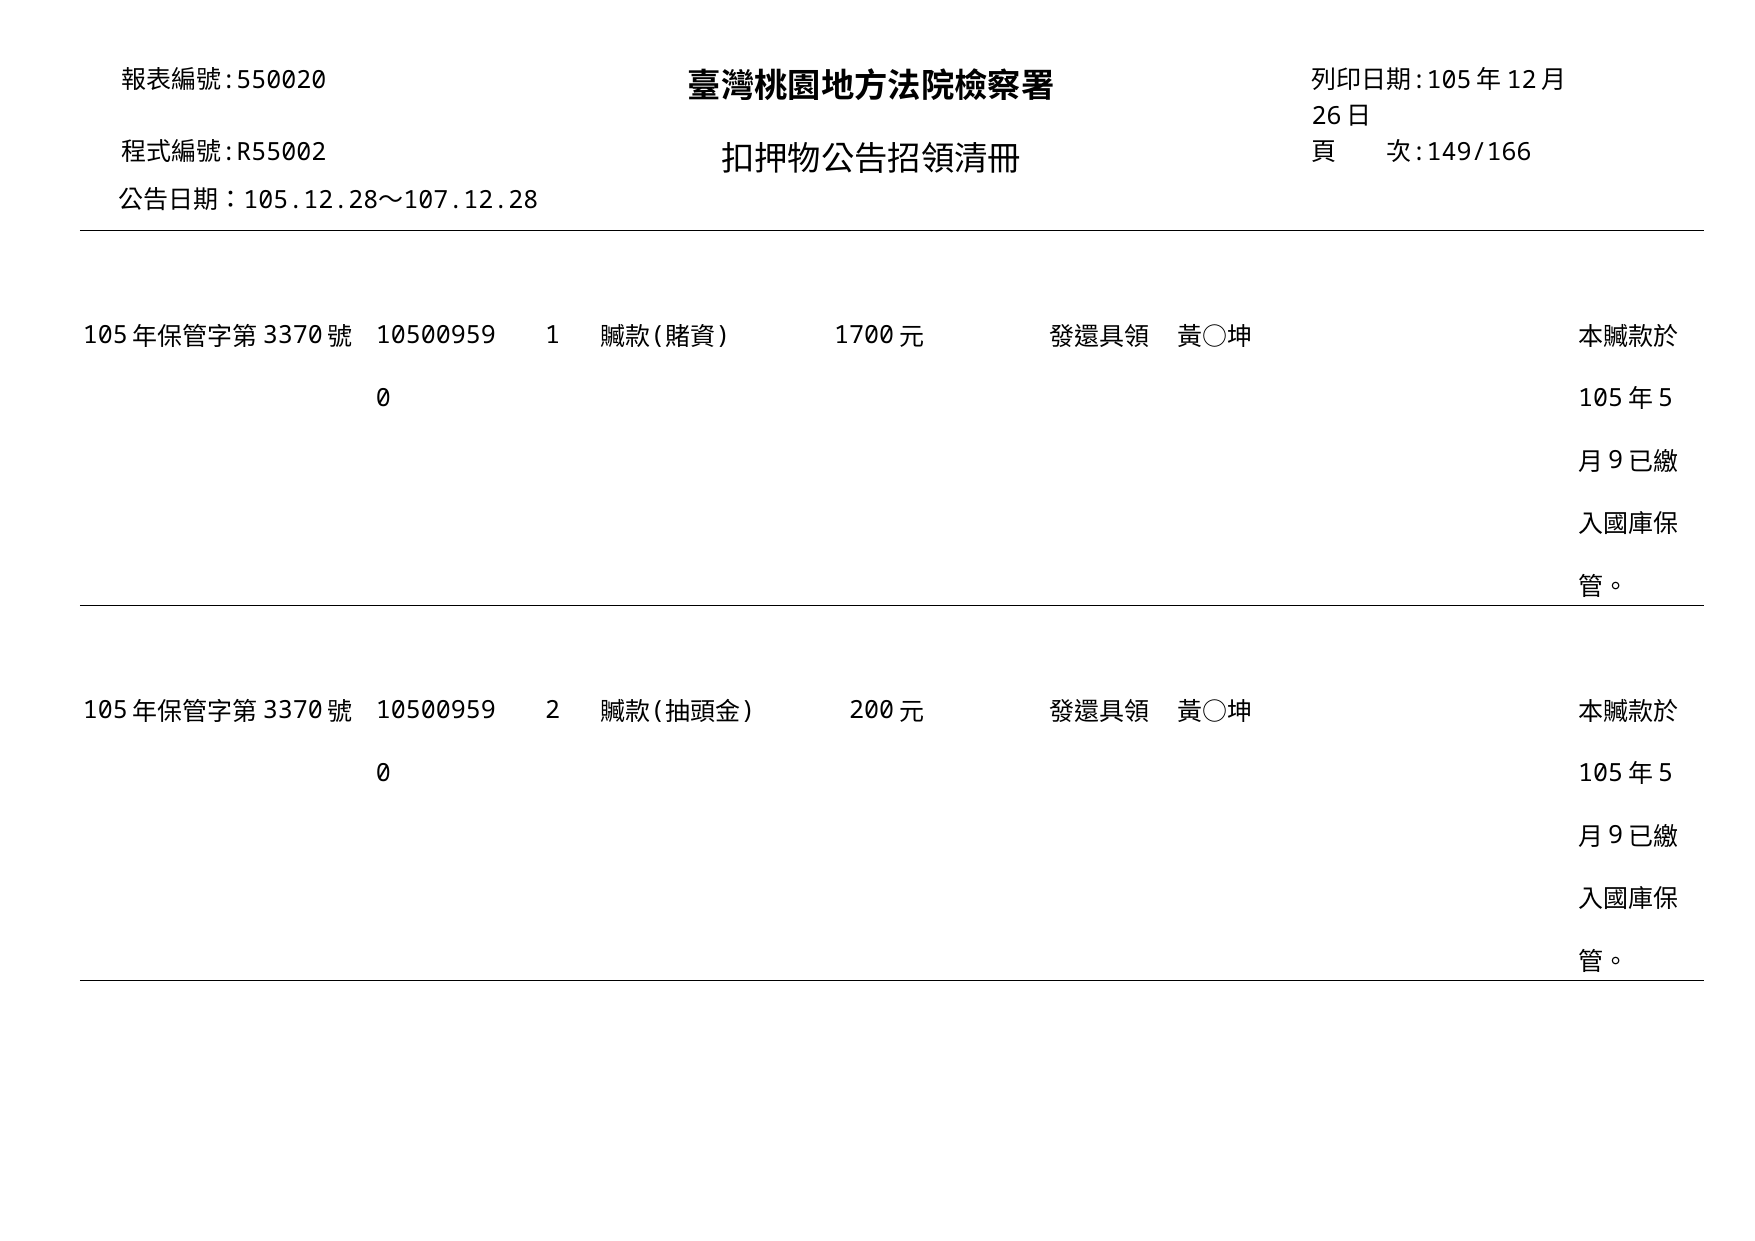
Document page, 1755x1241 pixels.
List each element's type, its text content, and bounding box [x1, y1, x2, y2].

table_cell 1 [507, 231, 597, 605]
table_cell [1317, 606, 1575, 980]
table_cell 105年保管字第3370號 [80, 231, 373, 605]
table_cell 105009590 [373, 606, 507, 980]
table_cell 105年保管字第3370號 [80, 606, 373, 980]
table_cell [1317, 231, 1575, 605]
table_cell 200元 [808, 606, 927, 980]
table_cell 105009590 [373, 231, 507, 605]
table_cell 發還具領 [1046, 231, 1175, 605]
table_cell 贓款(抽頭金) [597, 606, 807, 980]
table_cell 1700元 [808, 231, 927, 605]
table_cell 2 [507, 606, 597, 980]
table_cell 發還具領 [1046, 606, 1175, 980]
table_cell 贓款(賭資) [597, 231, 807, 605]
table_cell 黃○坤 [1175, 606, 1317, 980]
table_cell 本贓款於105年5月9已繳入國庫保管。 [1575, 231, 1704, 605]
table_cell 黃○坤 [1175, 231, 1317, 605]
table_cell 本贓款於105年5月9已繳入國庫保管。 [1575, 606, 1704, 980]
table_cell [927, 231, 1046, 605]
table_cell [927, 606, 1046, 980]
